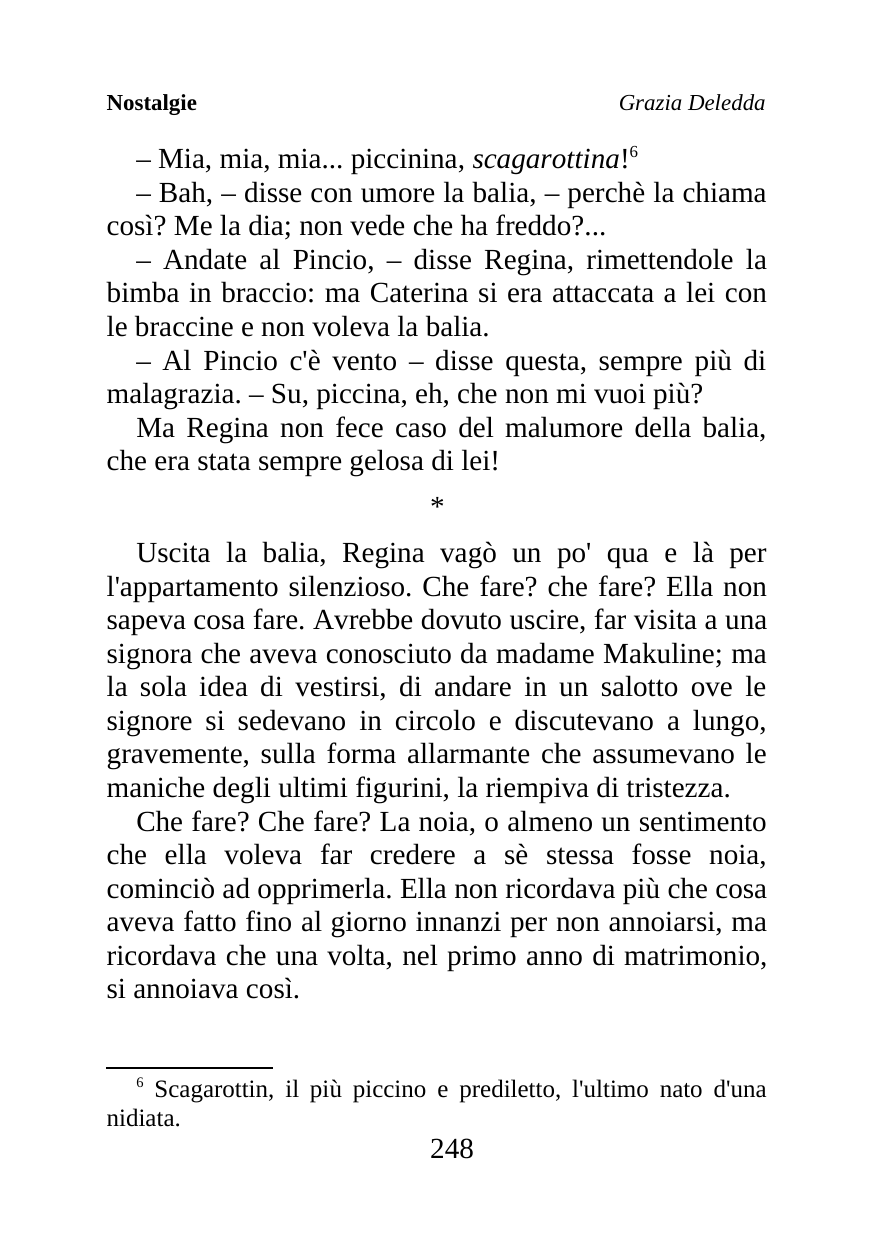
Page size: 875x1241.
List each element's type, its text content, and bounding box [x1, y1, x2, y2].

text Che fare? Che fare? La noia, o almeno un sentimento che ella voleva far credere a sè stessa fosse noia, cominciò ad opprimerla. Ella non ricordava più che cosa aveva fatto fino al giorno innanzi per non annoiarsi, ma ricordava che una volta, nel primo anno di matrimonio, si annoiava così. [106, 804, 768, 1005]
text Uscita la balia, Regina vagò un po' qua e là per l'appartamento silenzioso. Che fare? che fare? Ella non sapeva cosa fare. Avrebbe dovuto uscire, far visita a una signora che aveva conosciuto da madame Makuline; ma la sola idea di vestirsi, di andare in un salotto ove le signore si sedevano in circolo e discutevano a lungo, gravemente, sulla forma allarmante che assumevano le maniche degli ultimi figurini, la riempiva di tristezza. [106, 535, 768, 804]
text – Andate al Pincio, – disse Regina, rimettendole la bimba in braccio: ma Caterina si era attaccata a lei con le braccine e non voleva la balia. [106, 242, 768, 343]
text – Mia, mia, mia... piccinina, scagarottina! [106, 141, 768, 175]
text Ma Regina non fece caso del malumore della balia, che era stata sempre gelosa di lei! [106, 410, 768, 477]
text Scagarottin, il più piccino e prediletto, l'ultimo nato d'una nidiata. [106, 1074, 768, 1132]
text * [106, 489, 768, 523]
text – Bah, – disse con umore la balia, – perchè la chiama così? Me la dia; non vede che ha freddo?... [106, 175, 768, 242]
text – Al Pincio c'è vento – disse questa, sempre più di malagrazia. – Su, piccina, eh, che non mi vuoi più? [106, 343, 768, 410]
